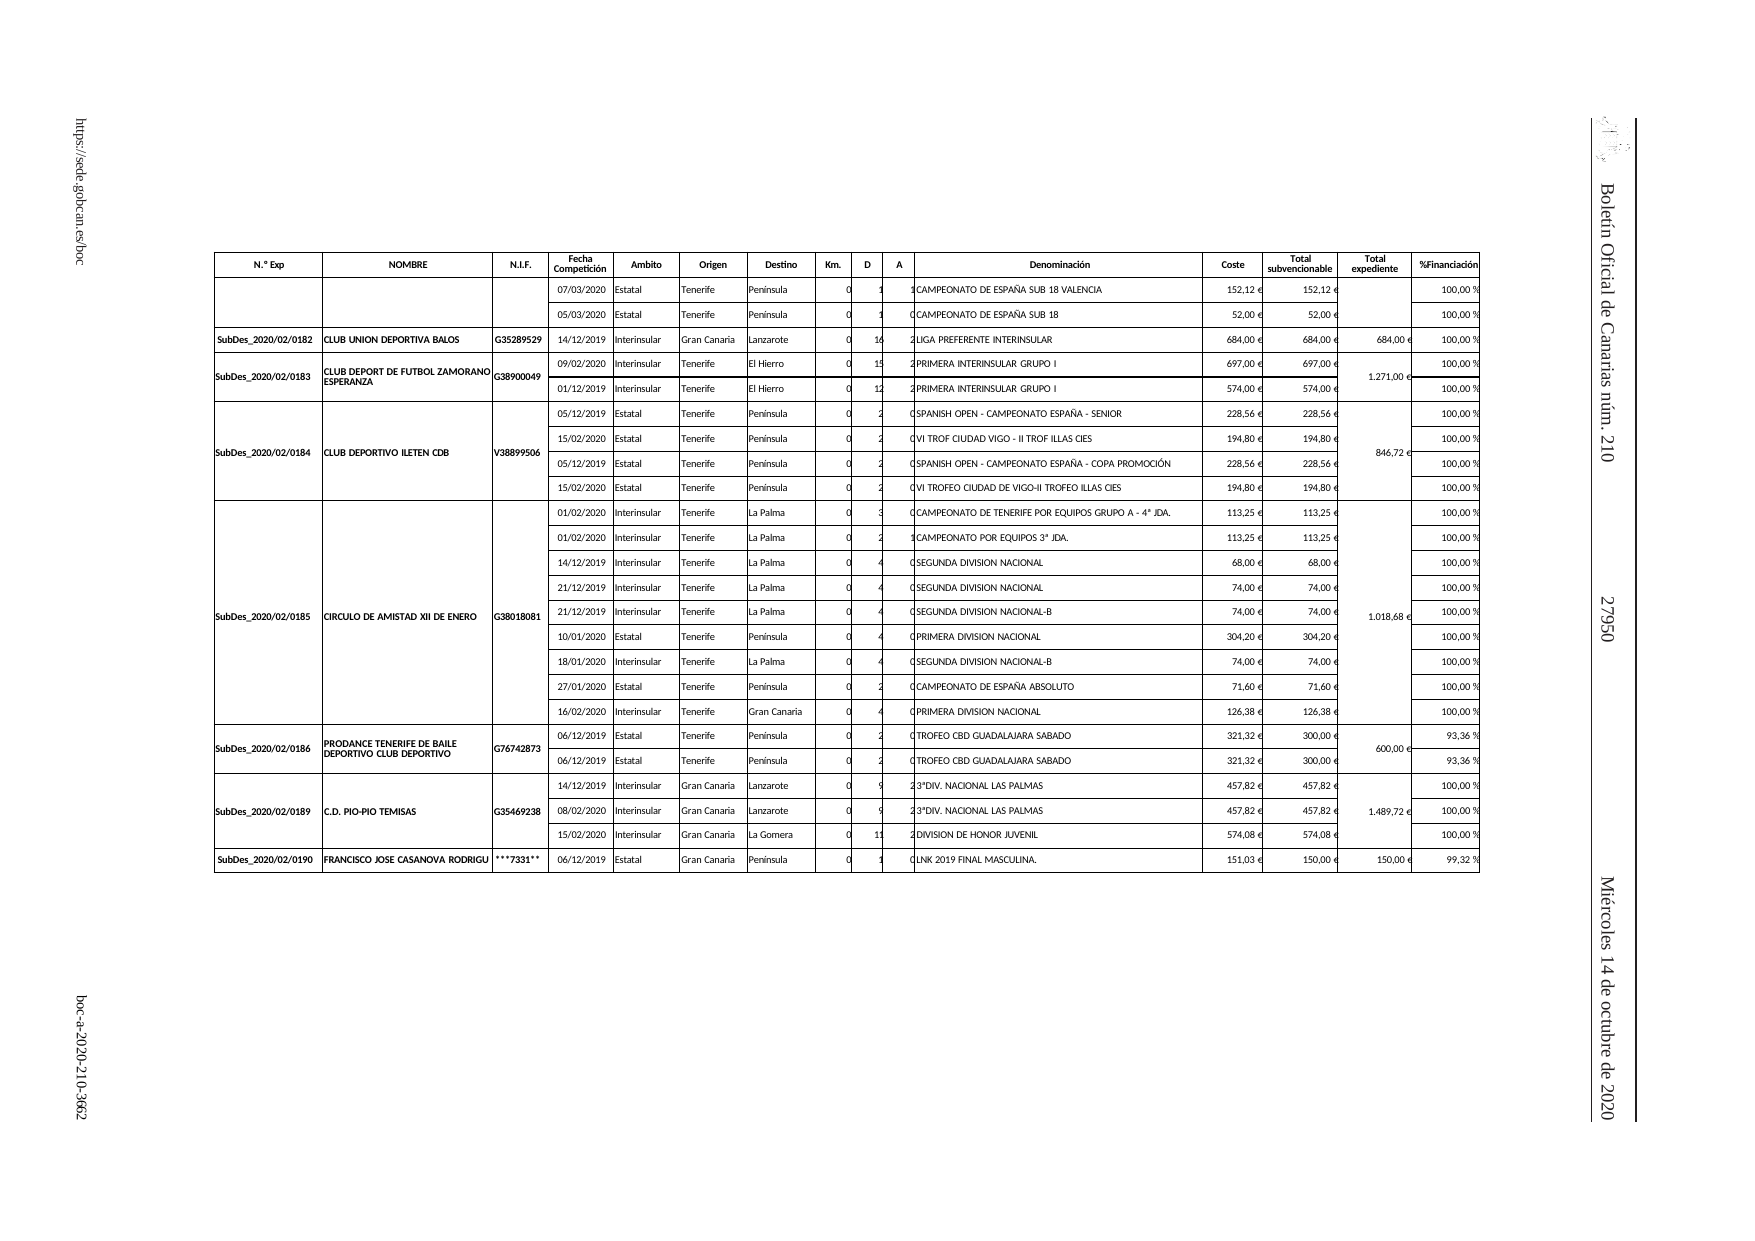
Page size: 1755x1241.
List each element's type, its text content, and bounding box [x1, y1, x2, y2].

table_cell 100,00 % [1412, 378, 1479, 401]
table_cell El Hierro [748, 378, 815, 401]
table_cell Península [748, 278, 815, 302]
table_cell 0 [816, 353, 851, 376]
table_cell PRIMERA DIVISION NACIONAL [915, 700, 1202, 723]
table_cell [323, 278, 492, 327]
table_cell 0 [816, 749, 851, 773]
table_cell Península [748, 625, 815, 649]
table_header Ambito [614, 253, 679, 277]
table_cell ***7331** [493, 849, 548, 872]
table_cell Interinsular [614, 799, 679, 823]
table_cell 2 [852, 477, 882, 500]
table_cell Tenerife [680, 576, 747, 599]
text 27950 [1598, 597, 1618, 646]
table_cell 2 [852, 675, 882, 699]
table_cell CLUB DEPORT DE FUTBOL ZAMORANO ESPERANZA [323, 353, 492, 401]
table_cell Estatal [614, 625, 679, 649]
table_cell PRIMERA INTERINSULAR GRUPO I [915, 378, 1202, 401]
table_cell 0 [816, 328, 851, 352]
table_cell Interinsular [614, 774, 679, 798]
table_cell 4 [852, 601, 882, 624]
table_cell 2 [883, 353, 914, 376]
table_cell SubDes_2020/02/0182 [215, 328, 322, 352]
table_cell G38900049 [493, 353, 548, 401]
table_header Origen [680, 253, 747, 277]
table_cell Tenerife [680, 452, 747, 476]
table_cell 2 [883, 774, 914, 798]
table_cell Península [748, 749, 815, 773]
table_cell SEGUNDA DIVISION NACIONAL‐B [915, 650, 1202, 674]
table_cell 113,25 € [1203, 526, 1262, 550]
table_cell 1.489,72 € [1338, 774, 1411, 847]
table_cell Tenerife [680, 650, 747, 674]
text Boletín Oficial de Canarias núm. 210 [1598, 183, 1618, 464]
table_cell V38899506 [493, 402, 548, 500]
table_cell 1.018,68 € [1338, 501, 1411, 723]
table_cell Gran Canaria [680, 774, 747, 798]
table_cell Estatal [614, 427, 679, 451]
table_cell 0 [816, 576, 851, 599]
table_cell 150,00 € [1263, 849, 1337, 872]
table_cell 1 [883, 278, 914, 302]
table_cell 0 [883, 402, 914, 426]
table_cell Gran Canaria [748, 700, 815, 723]
table_cell 14/12/2019 [549, 551, 613, 575]
table_cell 228,56 € [1263, 452, 1337, 476]
table_cell 2 [852, 749, 882, 773]
text boc-a-2020-210-3662 [74, 995, 91, 1124]
table_cell 74,00 € [1203, 601, 1262, 624]
table_cell 100,00 % [1412, 824, 1479, 847]
table_cell 0 [816, 849, 851, 872]
table_cell Interinsular [614, 700, 679, 723]
table_cell Gran Canaria [680, 824, 747, 847]
table_cell Tenerife [680, 427, 747, 451]
table_cell Tenerife [680, 378, 747, 401]
table_cell DIVISION DE HONOR JUVENIL [915, 824, 1202, 847]
table_cell Estatal [614, 749, 679, 773]
table_header %Financiación [1412, 253, 1479, 277]
table_cell 0 [816, 303, 851, 327]
table_cell La Palma [748, 551, 815, 575]
table_cell 846,72 € [1338, 402, 1411, 500]
table_cell 15/02/2020 [549, 824, 613, 847]
table_header Fecha Competición [549, 253, 613, 277]
table_cell 1 [883, 526, 914, 550]
table_cell 151,03 € [1203, 849, 1262, 872]
table_cell PRIMERA DIVISION NACIONAL [915, 625, 1202, 649]
table_cell 0 [816, 774, 851, 798]
table_cell Interinsular [614, 601, 679, 624]
table_cell Estatal [614, 278, 679, 302]
table_cell Interinsular [614, 378, 679, 401]
table_cell Gran Canaria [680, 799, 747, 823]
table_cell 4 [852, 625, 882, 649]
table_cell SubDes_2020/02/0185 [215, 501, 322, 723]
table_cell CAMPEONATO POR EQUIPOS 3ª JDA. [915, 526, 1202, 550]
table_cell 3ªDIV. NACIONAL LAS PALMAS [915, 799, 1202, 823]
table_cell CAMPEONATO DE ESPAÑA ABSOLUTO [915, 675, 1202, 699]
table_cell 2 [883, 328, 914, 352]
table_cell Estatal [614, 849, 679, 872]
table_cell 0 [883, 303, 914, 327]
table_cell 228,56 € [1263, 402, 1337, 426]
table_cell LIGA PREFERENTE INTERINSULAR [915, 328, 1202, 352]
table_cell 14/12/2019 [549, 774, 613, 798]
table_cell 71,60 € [1263, 675, 1337, 699]
table_cell 4 [852, 576, 882, 599]
table_cell 100,00 % [1412, 675, 1479, 699]
table_cell 321,32 € [1203, 749, 1262, 773]
table_cell 74,00 € [1263, 601, 1337, 624]
table_header D [852, 253, 882, 277]
table_cell SEGUNDA DIVISION NACIONAL [915, 576, 1202, 599]
table_cell 52,00 € [1263, 303, 1337, 327]
table_cell 194,80 € [1203, 427, 1262, 451]
table_cell 304,20 € [1263, 625, 1337, 649]
table_cell El Hierro [748, 353, 815, 376]
table_cell Estatal [614, 725, 679, 748]
table_cell [1338, 278, 1411, 327]
table_cell Península [748, 849, 815, 872]
table_cell 300,00 € [1263, 749, 1337, 773]
table_cell Estatal [614, 452, 679, 476]
table_cell 74,00 € [1263, 576, 1337, 599]
table_cell 0 [883, 501, 914, 525]
table_cell 14/12/2019 [549, 328, 613, 352]
table_cell FRANCISCO JOSE CASANOVA RODRIGU [323, 849, 492, 872]
table_cell Estatal [614, 303, 679, 327]
table_cell CAMPEONATO DE ESPAÑA SUB 18 [915, 303, 1202, 327]
table_cell 52,00 € [1203, 303, 1262, 327]
table_cell 21/12/2019 [549, 576, 613, 599]
table_cell 4 [852, 551, 882, 575]
table_cell SubDes_2020/02/0183 [215, 353, 322, 401]
table_cell 457,82 € [1263, 799, 1337, 823]
table_cell 68,00 € [1263, 551, 1337, 575]
table_header Total subvencionable [1263, 253, 1337, 277]
table_cell Península [748, 477, 815, 500]
table_cell 3ªDIV. NACIONAL LAS PALMAS [915, 774, 1202, 798]
table_cell Interinsular [614, 650, 679, 674]
table_cell Interinsular [614, 353, 679, 376]
table_cell 99,32 % [1412, 849, 1479, 872]
table_cell 08/02/2020 [549, 799, 613, 823]
table_cell 684,00 € [1263, 328, 1337, 352]
table_cell Tenerife [680, 353, 747, 376]
table_cell C.D. PIO-PIO TEMISAS [323, 774, 492, 847]
table_cell La Gomera [748, 824, 815, 847]
table_cell 0 [816, 402, 851, 426]
table_cell 100,00 % [1412, 526, 1479, 550]
table_cell 21/12/2019 [549, 601, 613, 624]
table_cell 27/01/2020 [549, 675, 613, 699]
table_header NOMBRE [323, 253, 492, 277]
table_cell SubDes_2020/02/0190 [215, 849, 322, 872]
table_cell Península [748, 427, 815, 451]
table_cell Lanzarote [748, 328, 815, 352]
table_header Total expediente [1338, 253, 1411, 277]
table_cell 574,00 € [1203, 378, 1262, 401]
table_cell 100,00 % [1412, 551, 1479, 575]
table_cell Tenerife [680, 601, 747, 624]
table_cell SPANISH OPEN ‐ CAMPEONATO ESPAÑA ‐ SENIOR [915, 402, 1202, 426]
table_cell Tenerife [680, 402, 747, 426]
table_cell Estatal [614, 402, 679, 426]
table_cell SPANISH OPEN ‐ CAMPEONATO ESPAÑA ‐ COPA PROMOCIÓN [915, 452, 1202, 476]
table_cell 100,00 % [1412, 278, 1479, 302]
table_cell 0 [816, 501, 851, 525]
table_cell 100,00 % [1412, 576, 1479, 599]
text https://sede.gobcan.es/boc [73, 118, 90, 273]
table_cell 2 [852, 452, 882, 476]
table_cell 01/02/2020 [549, 526, 613, 550]
table_cell Península [748, 402, 815, 426]
table_cell 697,00 € [1263, 353, 1337, 376]
table_cell 74,00 € [1203, 650, 1262, 674]
table_header Coste [1203, 253, 1262, 277]
table_cell G38018081 [493, 501, 548, 723]
table_cell 0 [816, 551, 851, 575]
table_cell Península [748, 452, 815, 476]
table_cell 574,00 € [1263, 378, 1337, 401]
table_cell La Palma [748, 501, 815, 525]
table_cell Gran Canaria [680, 849, 747, 872]
table_cell SubDes_2020/02/0186 [215, 725, 322, 773]
table_cell 100,00 % [1412, 353, 1479, 376]
table_cell 0 [883, 601, 914, 624]
table_cell 12 [852, 378, 882, 401]
table_cell 93,36 % [1412, 725, 1479, 748]
table_cell Tenerife [680, 278, 747, 302]
table_cell 01/02/2020 [549, 501, 613, 525]
table_cell 15/02/2020 [549, 427, 613, 451]
table_cell 06/12/2019 [549, 849, 613, 872]
table_cell 194,80 € [1203, 477, 1262, 500]
table_cell SEGUNDA DIVISION NACIONAL‐B [915, 601, 1202, 624]
table_cell Tenerife [680, 551, 747, 575]
table_cell 600,00 € [1338, 725, 1411, 773]
table_cell 100,00 % [1412, 452, 1479, 476]
table_cell 0 [883, 849, 914, 872]
table_cell 71,60 € [1203, 675, 1262, 699]
table_cell 100,00 % [1412, 799, 1479, 823]
table_cell 2 [852, 725, 882, 748]
table_cell G35469238 [493, 774, 548, 847]
table_cell La Palma [748, 650, 815, 674]
table_cell La Palma [748, 526, 815, 550]
table_cell 0 [816, 427, 851, 451]
table_cell Lanzarote [748, 774, 815, 798]
table_cell 100,00 % [1412, 427, 1479, 451]
table_cell 05/03/2020 [549, 303, 613, 327]
table_cell 01/12/2019 [549, 378, 613, 401]
table_cell La Palma [748, 601, 815, 624]
table_cell 0 [816, 799, 851, 823]
table_cell 113,25 € [1263, 526, 1337, 550]
table_cell 2 [883, 799, 914, 823]
table_cell 100,00 % [1412, 477, 1479, 500]
table_cell Tenerife [680, 749, 747, 773]
table_cell 100,00 % [1412, 774, 1479, 798]
table_cell 0 [816, 477, 851, 500]
table_cell 1 [852, 303, 882, 327]
table_cell 0 [883, 650, 914, 674]
text Miércoles 14 de octubre de 2020 [1598, 876, 1618, 1124]
table_cell [215, 278, 322, 327]
table_cell 321,32 € [1203, 725, 1262, 748]
table_cell 228,56 € [1203, 402, 1262, 426]
table_cell 07/03/2020 [549, 278, 613, 302]
table_cell 1 [852, 849, 882, 872]
table_cell La Palma [748, 576, 815, 599]
table_cell Tenerife [680, 625, 747, 649]
table_cell 100,00 % [1412, 402, 1479, 426]
table_cell 150,00 € [1338, 849, 1411, 872]
table_cell 100,00 % [1412, 328, 1479, 352]
table_cell 0 [816, 278, 851, 302]
table_cell Interinsular [614, 576, 679, 599]
table_cell 05/12/2019 [549, 452, 613, 476]
table_cell 93,36 % [1412, 749, 1479, 773]
table_cell 0 [816, 625, 851, 649]
table_cell Tenerife [680, 700, 747, 723]
table_cell 15 [852, 353, 882, 376]
table_header Destino [748, 253, 815, 277]
table_cell Tenerife [680, 725, 747, 748]
table_cell 16/02/2020 [549, 700, 613, 723]
table_header Denominación [915, 253, 1202, 277]
table_cell 0 [883, 749, 914, 773]
table_cell 16 [852, 328, 882, 352]
table_cell 0 [816, 824, 851, 847]
table_cell Interinsular [614, 824, 679, 847]
table_cell 0 [816, 725, 851, 748]
table_cell 0 [883, 551, 914, 575]
table_cell 2 [852, 526, 882, 550]
table_cell 15/02/2020 [549, 477, 613, 500]
table_cell Interinsular [614, 328, 679, 352]
table_cell 457,82 € [1263, 774, 1337, 798]
table_cell 9 [852, 774, 882, 798]
table_cell 09/02/2020 [549, 353, 613, 376]
table_cell 100,00 % [1412, 303, 1479, 327]
table_cell 0 [883, 700, 914, 723]
table_cell Tenerife [680, 303, 747, 327]
table_cell 74,00 € [1263, 650, 1337, 674]
table_cell CLUB UNION DEPORTIVA BALOS [323, 328, 492, 352]
table_cell 0 [883, 477, 914, 500]
table_cell 0 [816, 452, 851, 476]
table_cell 0 [816, 700, 851, 723]
table_cell 74,00 € [1203, 576, 1262, 599]
table_cell Lanzarote [748, 799, 815, 823]
table_cell 0 [883, 576, 914, 599]
table_cell Tenerife [680, 526, 747, 550]
table_cell Península [748, 303, 815, 327]
table_cell CAMPEONATO DE ESPAÑA SUB 18 VALENCIA [915, 278, 1202, 302]
table_cell CAMPEONATO DE TENERIFE POR EQUIPOS GRUPO A ‐ 4ª JDA. [915, 501, 1202, 525]
table_cell 0 [883, 675, 914, 699]
table_cell 3 [852, 501, 882, 525]
table_cell Tenerife [680, 675, 747, 699]
table_cell 126,38 € [1203, 700, 1262, 723]
table_cell CIRCULO DE AMISTAD XII DE ENERO [323, 501, 492, 723]
table_cell PRODANCE TENERIFE DE BAILE DEPORTIVO CLUB DEPORTIVO [323, 725, 492, 773]
table_header N.º Exp [215, 253, 322, 277]
table_cell 0 [816, 675, 851, 699]
table_header A [883, 253, 914, 277]
table_cell 18/01/2020 [549, 650, 613, 674]
table_cell Estatal [614, 477, 679, 500]
table_cell 697,00 € [1203, 353, 1262, 376]
table_cell SubDes_2020/02/0189 [215, 774, 322, 847]
table_cell 457,82 € [1203, 774, 1262, 798]
table_cell 0 [883, 725, 914, 748]
table_cell 10/01/2020 [549, 625, 613, 649]
table_cell Península [748, 725, 815, 748]
table_cell 9 [852, 799, 882, 823]
table_cell 4 [852, 650, 882, 674]
table_cell 0 [883, 452, 914, 476]
table_cell [493, 278, 548, 327]
table_cell 100,00 % [1412, 650, 1479, 674]
table_cell 113,25 € [1263, 501, 1337, 525]
table_cell 0 [816, 601, 851, 624]
table_cell 2 [883, 824, 914, 847]
table_cell 100,00 % [1412, 601, 1479, 624]
table_cell SEGUNDA DIVISION NACIONAL [915, 551, 1202, 575]
table_cell 0 [816, 526, 851, 550]
table_cell TROFEO CBD GUADALAJARA SABADO [915, 725, 1202, 748]
table_cell 100,00 % [1412, 501, 1479, 525]
table_cell Gran Canaria [680, 328, 747, 352]
table_cell 300,00 € [1263, 725, 1337, 748]
table_cell LNK 2019 FINAL MASCULINA. [915, 849, 1202, 872]
table_header Km. [816, 253, 851, 277]
table_cell Interinsular [614, 526, 679, 550]
table_cell 0 [816, 378, 851, 401]
table_cell 0 [883, 625, 914, 649]
table_cell 05/12/2019 [549, 402, 613, 426]
table_cell 0 [816, 650, 851, 674]
table_cell 152,12 € [1263, 278, 1337, 302]
table_cell Estatal [614, 675, 679, 699]
table_cell Interinsular [614, 501, 679, 525]
table_cell 574,08 € [1203, 824, 1262, 847]
table_cell 684,00 € [1338, 328, 1411, 352]
table_cell 126,38 € [1263, 700, 1337, 723]
table_header N.I.F. [493, 253, 548, 277]
table_cell 2 [883, 378, 914, 401]
table_cell 0 [883, 427, 914, 451]
table_cell 228,56 € [1203, 452, 1262, 476]
table_cell 194,80 € [1263, 427, 1337, 451]
table_cell Tenerife [680, 501, 747, 525]
table_cell Interinsular [614, 551, 679, 575]
table_cell Tenerife [680, 477, 747, 500]
table_cell 2 [852, 402, 882, 426]
table_cell SubDes_2020/02/0184 [215, 402, 322, 500]
table_cell 06/12/2019 [549, 725, 613, 748]
table_cell 457,82 € [1203, 799, 1262, 823]
table_cell 152,12 € [1203, 278, 1262, 302]
table_cell 574,08 € [1263, 824, 1337, 847]
table_cell TROFEO CBD GUADALAJARA SABADO [915, 749, 1202, 773]
table_cell G76742873 [493, 725, 548, 773]
table_cell VI TROFEO CIUDAD DE VIGO‐II TROFEO ILLAS CIES [915, 477, 1202, 500]
table_cell 304,20 € [1203, 625, 1262, 649]
table_cell PRIMERA INTERINSULAR GRUPO I [915, 353, 1202, 376]
table_cell 2 [852, 427, 882, 451]
table_cell 100,00 % [1412, 625, 1479, 649]
table_cell 11 [852, 824, 882, 847]
table_cell 194,80 € [1263, 477, 1337, 500]
table_cell 1 [852, 278, 882, 302]
table_cell 113,25 € [1203, 501, 1262, 525]
table_cell 100,00 % [1412, 700, 1479, 723]
table_cell 4 [852, 700, 882, 723]
table_cell 1.271,00 € [1338, 353, 1411, 401]
table_cell CLUB DEPORTIVO ILETEN CDB [323, 402, 492, 500]
table_cell 684,00 € [1203, 328, 1262, 352]
table_cell G35289529 [493, 328, 548, 352]
table_cell Península [748, 675, 815, 699]
table_cell VI TROF CIUDAD VIGO ‐ II TROF ILLAS CIES [915, 427, 1202, 451]
table_cell 68,00 € [1203, 551, 1262, 575]
table_cell 06/12/2019 [549, 749, 613, 773]
